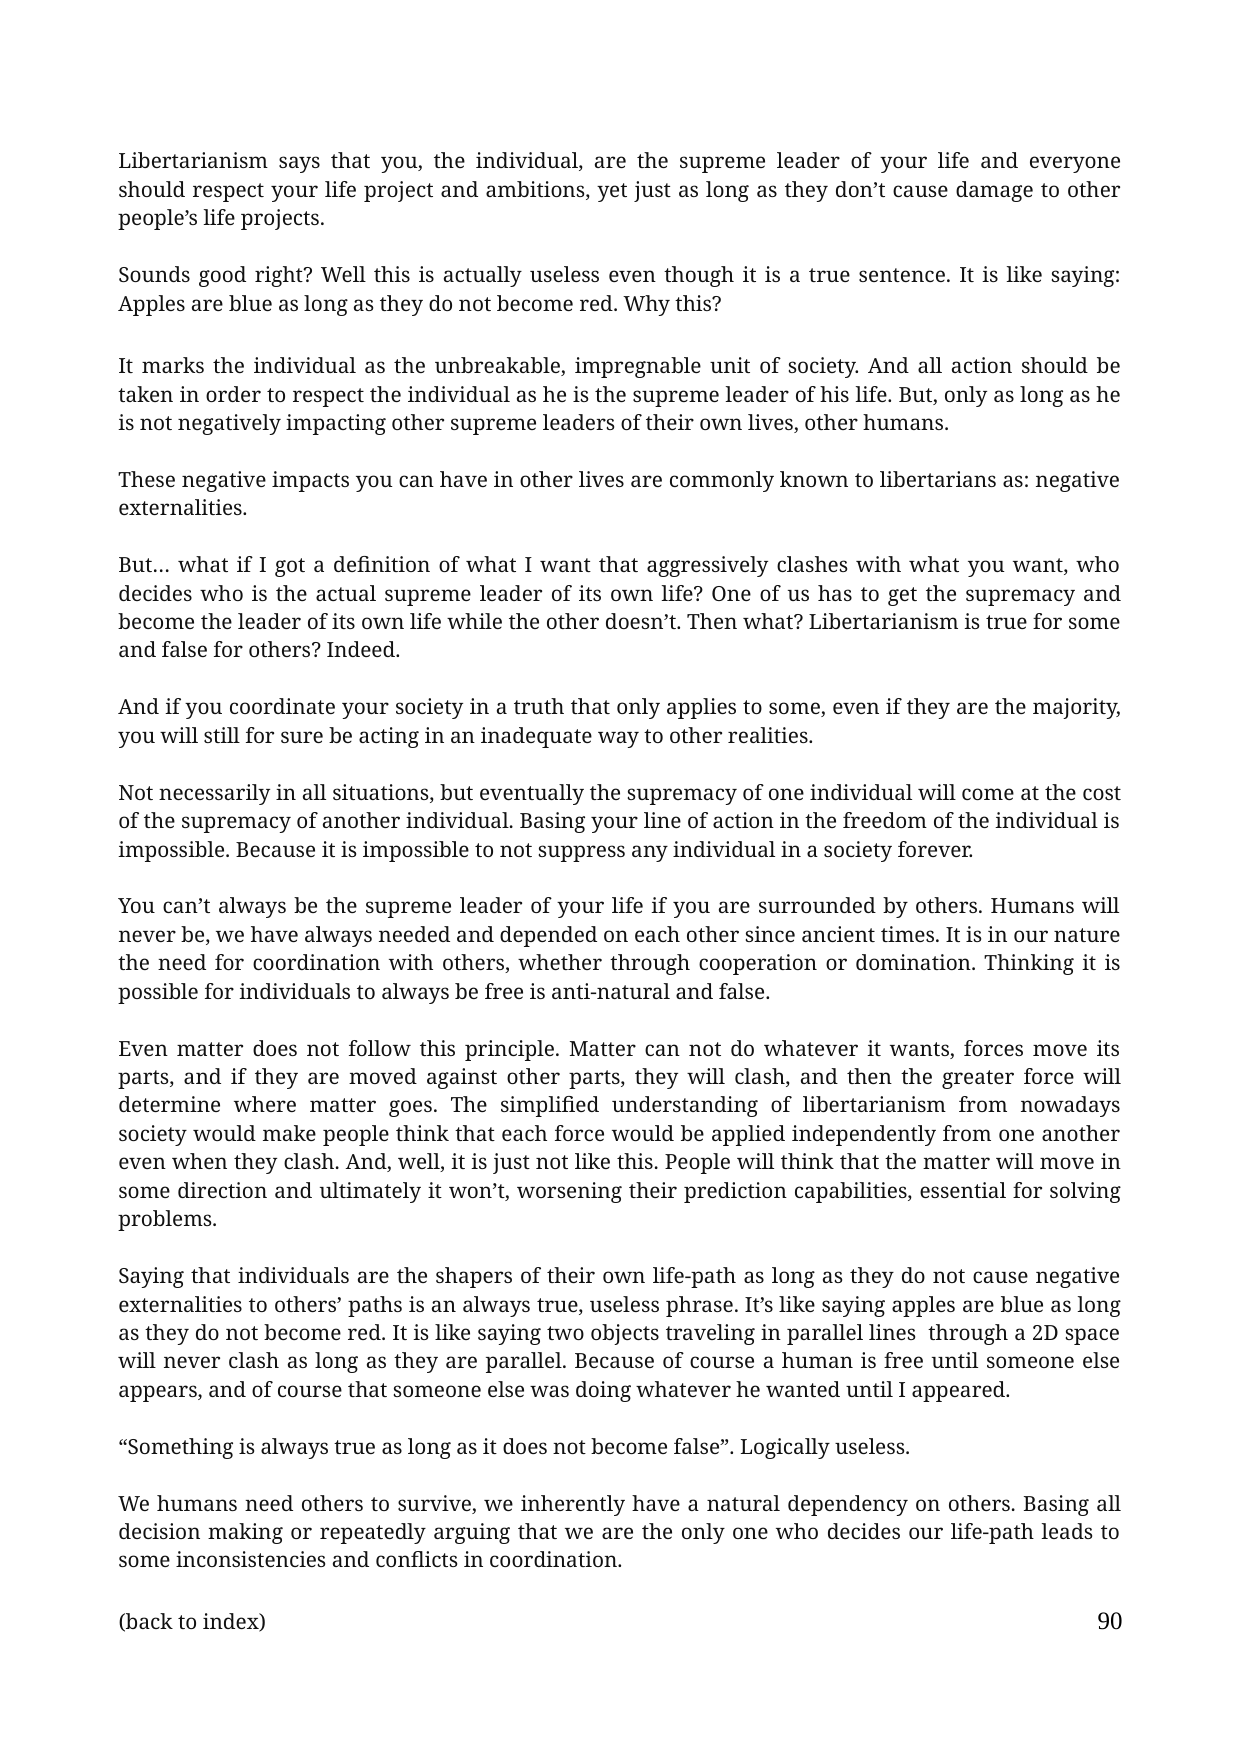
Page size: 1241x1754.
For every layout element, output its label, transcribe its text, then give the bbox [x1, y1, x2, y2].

text Saying that individuals are the shapers of their own life-path as long as they do not cause negative externalities to others’ paths is an always true, useless phrase. It’s like saying apples are blue as long as they do not become red. It is like saying two objects traveling in parallel lines through a 2D space will never clash as long as they are parallel. Because of course a human is free until someone else appears, and of course that someone else was doing whatever he wanted until I appeared. [118, 1261, 1122, 1403]
text And if you coordinate your society in a truth that only applies to some, even if they are the majority, you will still for sure be acting in an inadequate way to other realities. [118, 692, 1122, 749]
text We humans need others to survive, we inherently have a natural dependency on others. Basing all decision making or repeatedly arguing that we are the only one who decides our life-path leads to some inconsistencies and conflicts in coordination. [118, 1489, 1122, 1574]
text Not necessarily in all situations, but eventually the supremacy of one individual will come at the cost of the supremacy of another individual. Basing your line of action in the freedom of the individual is impossible. Because it is impossible to not suppress any individual in a society forever. [118, 778, 1122, 863]
text It marks the individual as the unbreakable, impregnable unit of society. And all action should be taken in order to respect the individual as he is the supreme leader of his life. But, only as long as he is not negatively impacting other supreme leaders of their own lives, other humans. [118, 351, 1122, 437]
text These negative impacts you can have in other lives are commonly known to libertarians as: negative externalities. [118, 465, 1122, 522]
text Libertarianism says that you, the individual, are the supreme leader of your life and everyone should respect your life project and ambitions, yet just as long as they don’t cause damage to other people’s life projects. [118, 147, 1122, 232]
text You can’t always be the supreme leader of your life if you are surrounded by others. Humans will never be, we have always needed and depended on each other since ancient times. It is in our nature the need for coordination with others, whether through cooperation or domination. Thinking it is possible for individuals to always be free is anti-natural and false. [118, 892, 1122, 1005]
text “Something is always true as long as it does not become false”. Logically useless. [118, 1432, 1122, 1460]
text Sounds good right? Well this is actually useless even though it is a true sentence. It is like saying: Apples are blue as long as they do not become red. Why this? [118, 260, 1122, 317]
text Even matter does not follow this principle. Matter can not do whatever it wants, forces move its parts, and if they are moved against other parts, they will clash, and then the greater force will determine where matter goes. The simplified understanding of libertarianism from nowadays society would make people think that each force would be applied independently from one another even when they clash. And, well, it is just not like this. People will think that the matter will move in some direction and ultimately it won’t, worsening their prediction capabilities, essential for solving problems. [118, 1034, 1122, 1233]
text But… what if I got a definition of what I want that aggressively clashes with what you want, who decides who is the actual supreme leader of its own life? One of us has to get the supremacy and become the leader of its own life while the other doesn’t. Then what? Libertarianism is true for some and false for others? Indeed. [118, 550, 1122, 664]
